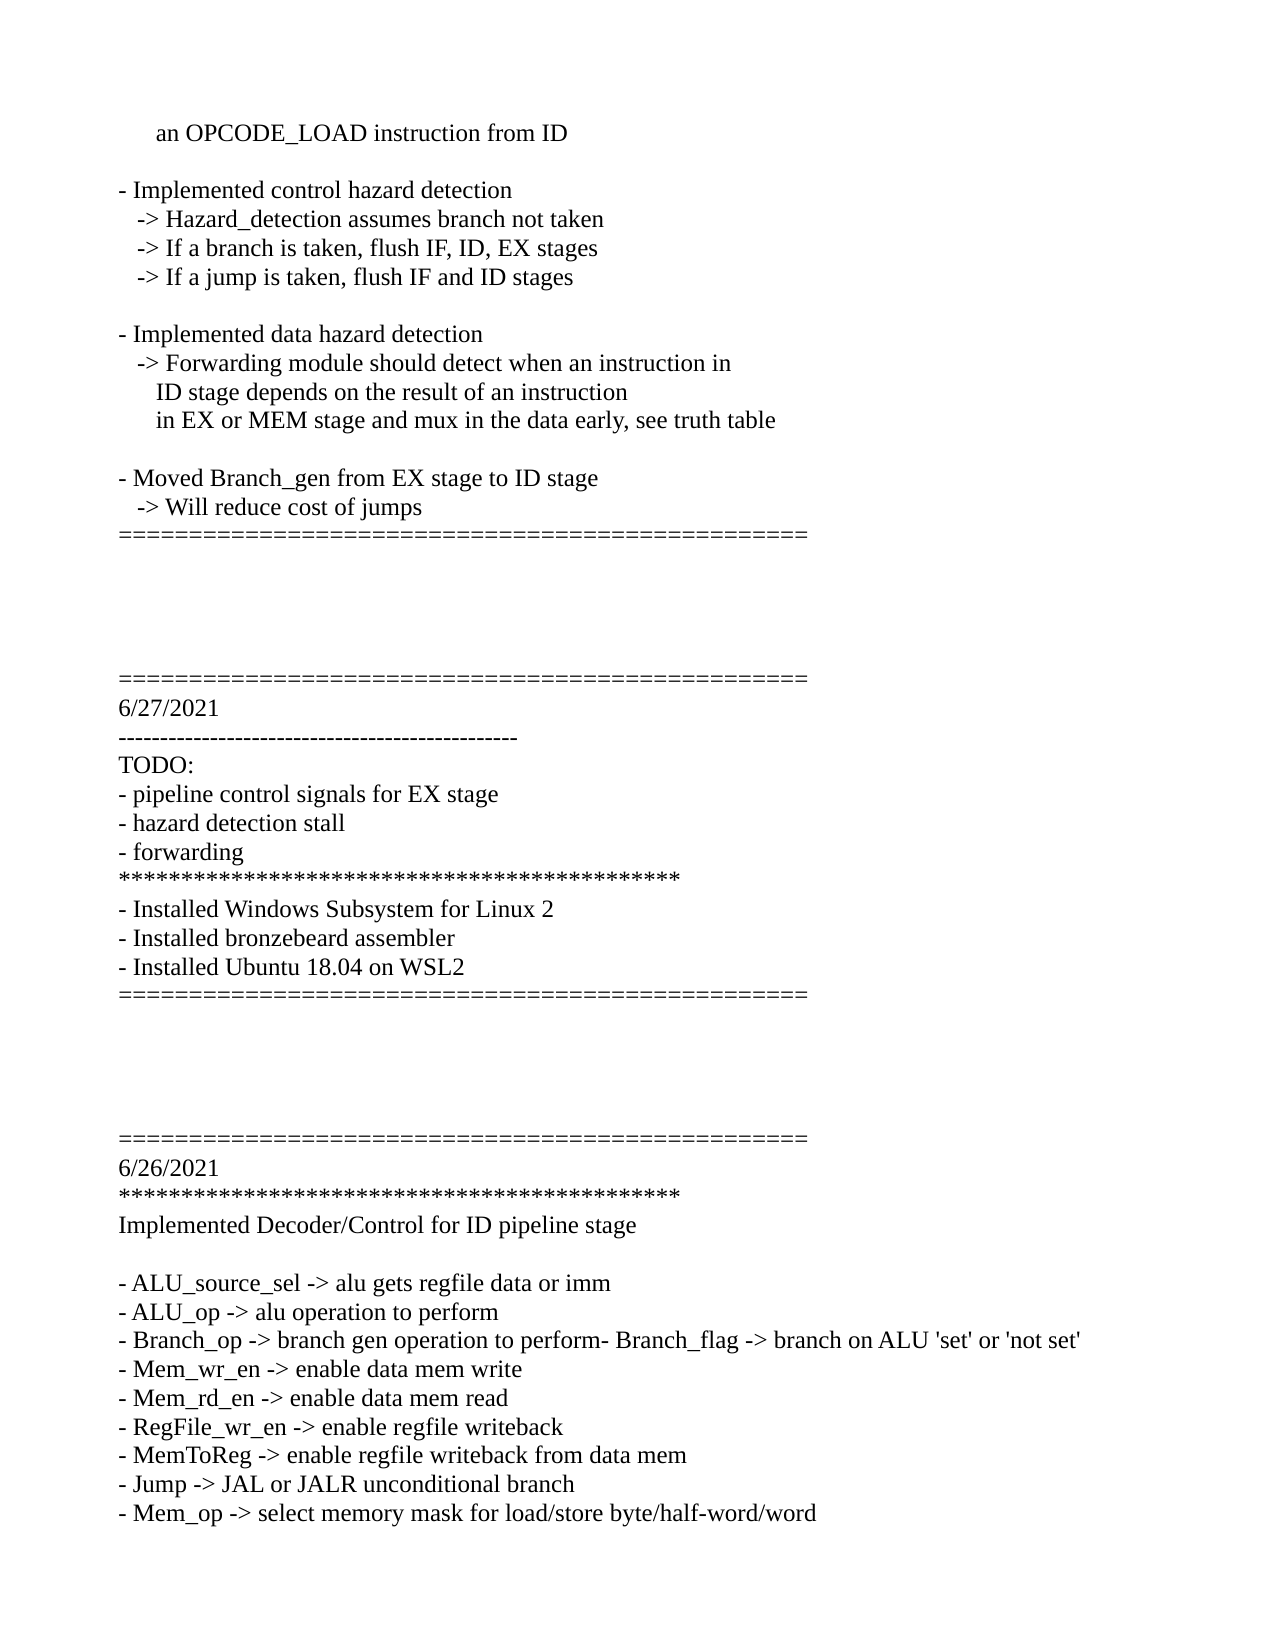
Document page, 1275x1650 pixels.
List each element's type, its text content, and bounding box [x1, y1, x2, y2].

text - forwarding [118, 837, 1157, 866]
text -> Will reduce cost of jumps [118, 492, 1157, 521]
text - RegFile_wr_en -> enable regfile writeback [118, 1412, 1157, 1441]
text - Implemented control hazard detection [118, 176, 1157, 204]
text 6/26/2021 [118, 1153, 1157, 1182]
text - Mem_wr_en -> enable data mem write [118, 1354, 1157, 1383]
text ********************************************* [118, 866, 1157, 894]
text -> Hazard_detection assumes branch not taken [118, 204, 1157, 233]
text ================================================= [118, 981, 1157, 1009]
text - ALU_op -> alu operation to perform [118, 1297, 1157, 1326]
text - Installed Windows Subsystem for Linux 2 [118, 894, 1157, 923]
text - Installed Ubuntu 18.04 on WSL2 [118, 952, 1157, 981]
text 6/27/2021 [118, 693, 1157, 722]
text Implemented Decoder/Control for ID pipeline stage [118, 1211, 1157, 1239]
text - ALU_source_sel -> alu gets regfile data or imm [118, 1268, 1157, 1297]
text - MemToReg -> enable regfile writeback from data mem [118, 1441, 1157, 1469]
text in EX or MEM stage and mux in the data early, see truth table [118, 406, 1157, 434]
text -> Forwarding module should detect when an instruction in [118, 348, 1157, 377]
text - Mem_op -> select memory mask for load/store byte/half-word/word [118, 1498, 1157, 1527]
text TODO: [118, 751, 1157, 779]
text - Installed bronzebeard assembler [118, 923, 1157, 952]
text ********************************************* [118, 1182, 1157, 1211]
text - Implemented data hazard detection [118, 319, 1157, 348]
text an OPCODE_LOAD instruction from ID [118, 118, 1157, 147]
text - pipeline control signals for EX stage [118, 779, 1157, 808]
text -> If a branch is taken, flush IF, ID, EX stages [118, 233, 1157, 262]
text - Branch_op -> branch gen operation to perform- Branch_flag -> branch on ALU 'set' or 'not set' [118, 1326, 1157, 1354]
text ================================================= [118, 521, 1157, 549]
text -> If a jump is taken, flush IF and ID stages [118, 262, 1157, 291]
text ID stage depends on the result of an instruction [118, 377, 1157, 406]
text - hazard detection stall [118, 808, 1157, 837]
text ------------------------------------------------ [118, 722, 1157, 751]
text - Jump -> JAL or JALR unconditional branch [118, 1469, 1157, 1498]
text - Moved Branch_gen from EX stage to ID stage [118, 463, 1157, 492]
text ================================================= [118, 664, 1157, 693]
text ================================================= [118, 1124, 1157, 1153]
text - Mem_rd_en -> enable data mem read [118, 1383, 1157, 1412]
